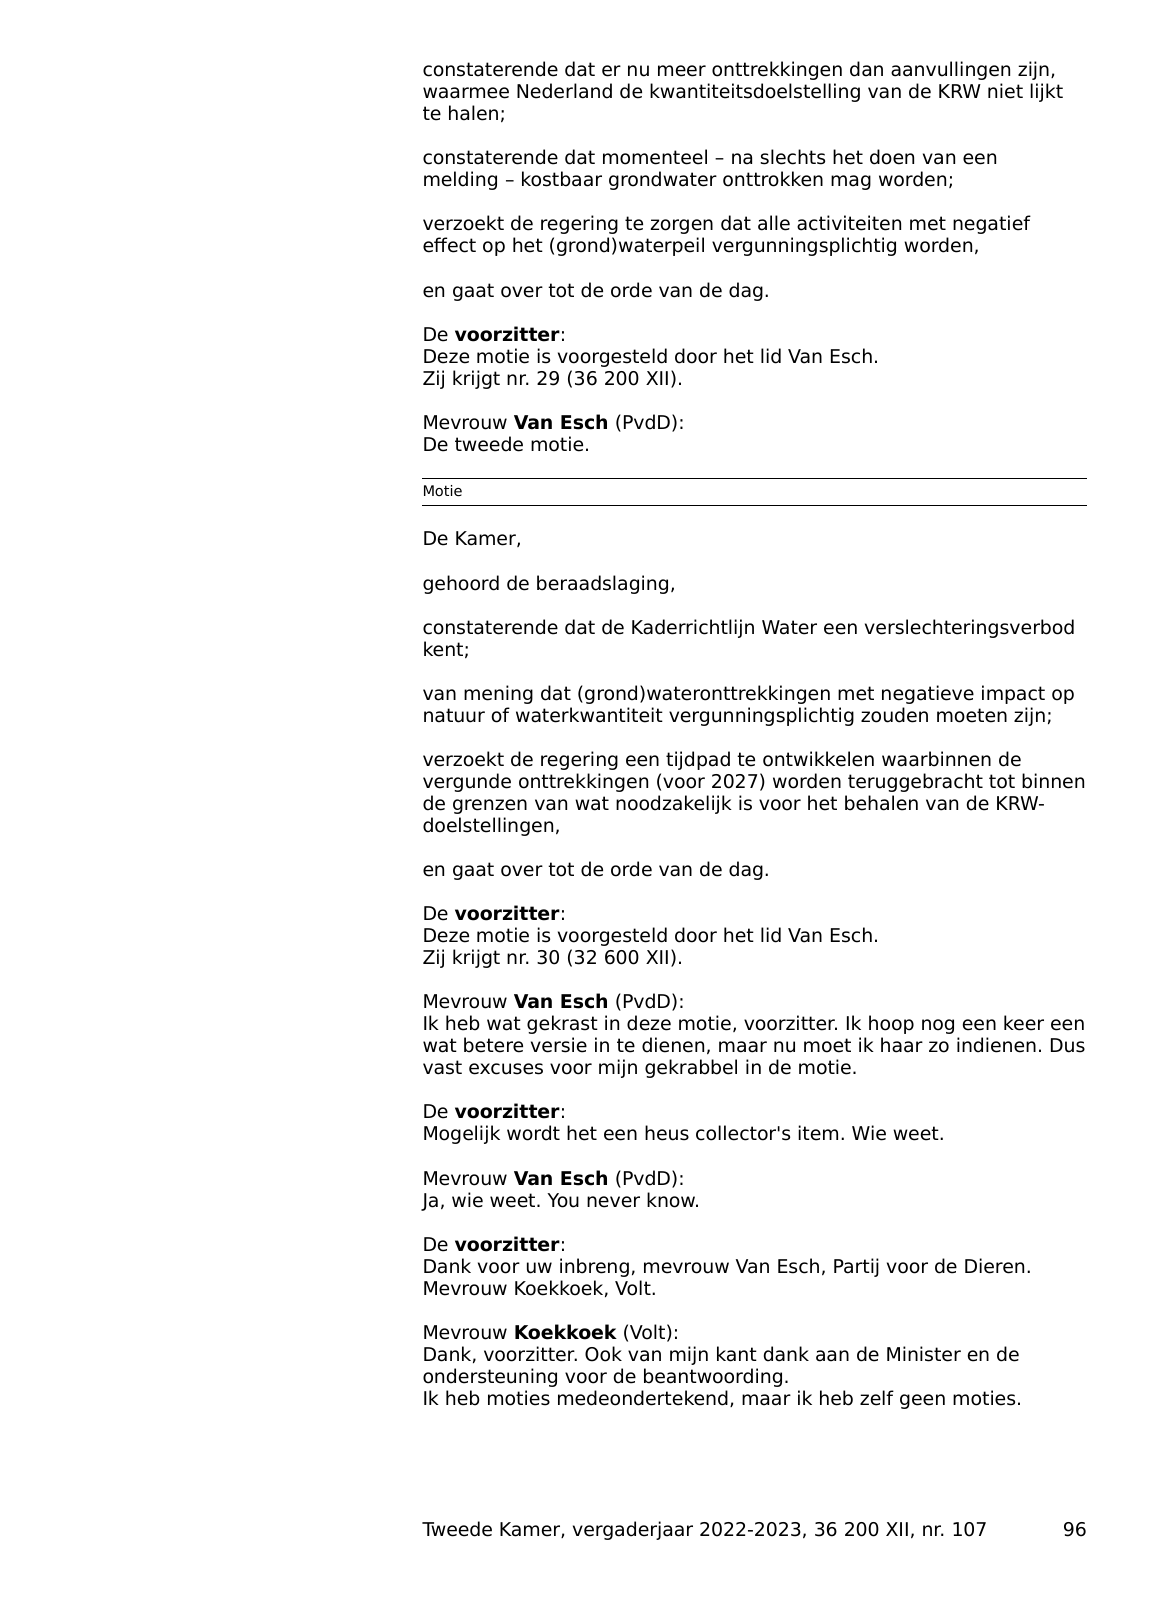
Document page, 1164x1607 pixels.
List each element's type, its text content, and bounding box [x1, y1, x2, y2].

text gehoord de beraadslaging, [422, 572, 1087, 594]
text Zij krijgt nr. 29 (36 200 XII). [422, 368, 1087, 389]
text verzoekt de regering te zorgen dat alle activiteiten met negatief effect op het (grond)waterpeil vergunningsplichtig worden, [422, 213, 1087, 257]
text De voorzitter: [422, 1234, 1087, 1256]
text De voorzitter: [422, 324, 1087, 346]
text constaterende dat de Kaderrichtlijn Water een verslechteringsverbod kent; [422, 617, 1087, 661]
text Mevrouw Koekkoek (Volt): [422, 1322, 1087, 1344]
text De voorzitter: [422, 1101, 1087, 1123]
text Zij krijgt nr. 30 (32 600 XII). [422, 947, 1087, 969]
text De Kamer, [422, 528, 1087, 550]
text Dank, voorzitter. Ook van mijn kant dank aan de Minister en de ondersteuning voor de beantwoording. [422, 1344, 1087, 1388]
text Mevrouw Van Esch (PvdD): [422, 412, 1087, 434]
text De tweede motie. [422, 434, 1087, 456]
text Ja, wie weet. You never know. [422, 1189, 1087, 1211]
text Deze motie is voorgesteld door het lid Van Esch. [422, 346, 1087, 368]
table_header Motie [422, 479, 1087, 505]
text Mevrouw Koekkoek, Volt. [422, 1278, 1087, 1299]
text Deze motie is voorgesteld door het lid Van Esch. [422, 925, 1087, 947]
text Mogelijk wordt het een heus collector's item. Wie weet. [422, 1123, 1087, 1145]
text van mening dat (grond)wateronttrekkingen met negatieve impact op natuur of waterkwantiteit vergunningsplichtig zouden moeten zijn; [422, 683, 1087, 727]
text en gaat over tot de orde van de dag. [422, 859, 1087, 881]
text Ik heb moties medeondertekend, maar ik heb zelf geen moties. [422, 1388, 1087, 1410]
text De voorzitter: [422, 903, 1087, 925]
text Mevrouw Van Esch (PvdD): [422, 991, 1087, 1013]
text constaterende dat momenteel – na slechts het doen van een melding – kostbaar grondwater onttrokken mag worden; [422, 147, 1087, 191]
text Ik heb wat gekrast in deze motie, voorzitter. Ik hoop nog een keer een wat betere versie in te dienen, maar nu moet ik haar zo indienen. Dus vast excuses voor mijn gekrabbel in de motie. [422, 1013, 1087, 1079]
text verzoekt de regering een tijdpad te ontwikkelen waarbinnen de vergunde onttrekkingen (voor 2027) worden teruggebracht tot binnen de grenzen van wat noodzakelijk is voor het behalen van de KRW-doelstellingen, [422, 749, 1087, 837]
text en gaat over tot de orde van de dag. [422, 279, 1087, 301]
text Dank voor uw inbreng, mevrouw Van Esch, Partij voor de Dieren. [422, 1256, 1087, 1278]
text constaterende dat er nu meer onttrekkingen dan aanvullingen zijn, waarmee Nederland de kwantiteitsdoelstelling van de KRW niet lijkt te halen; [422, 59, 1087, 125]
text Mevrouw Van Esch (PvdD): [422, 1167, 1087, 1189]
